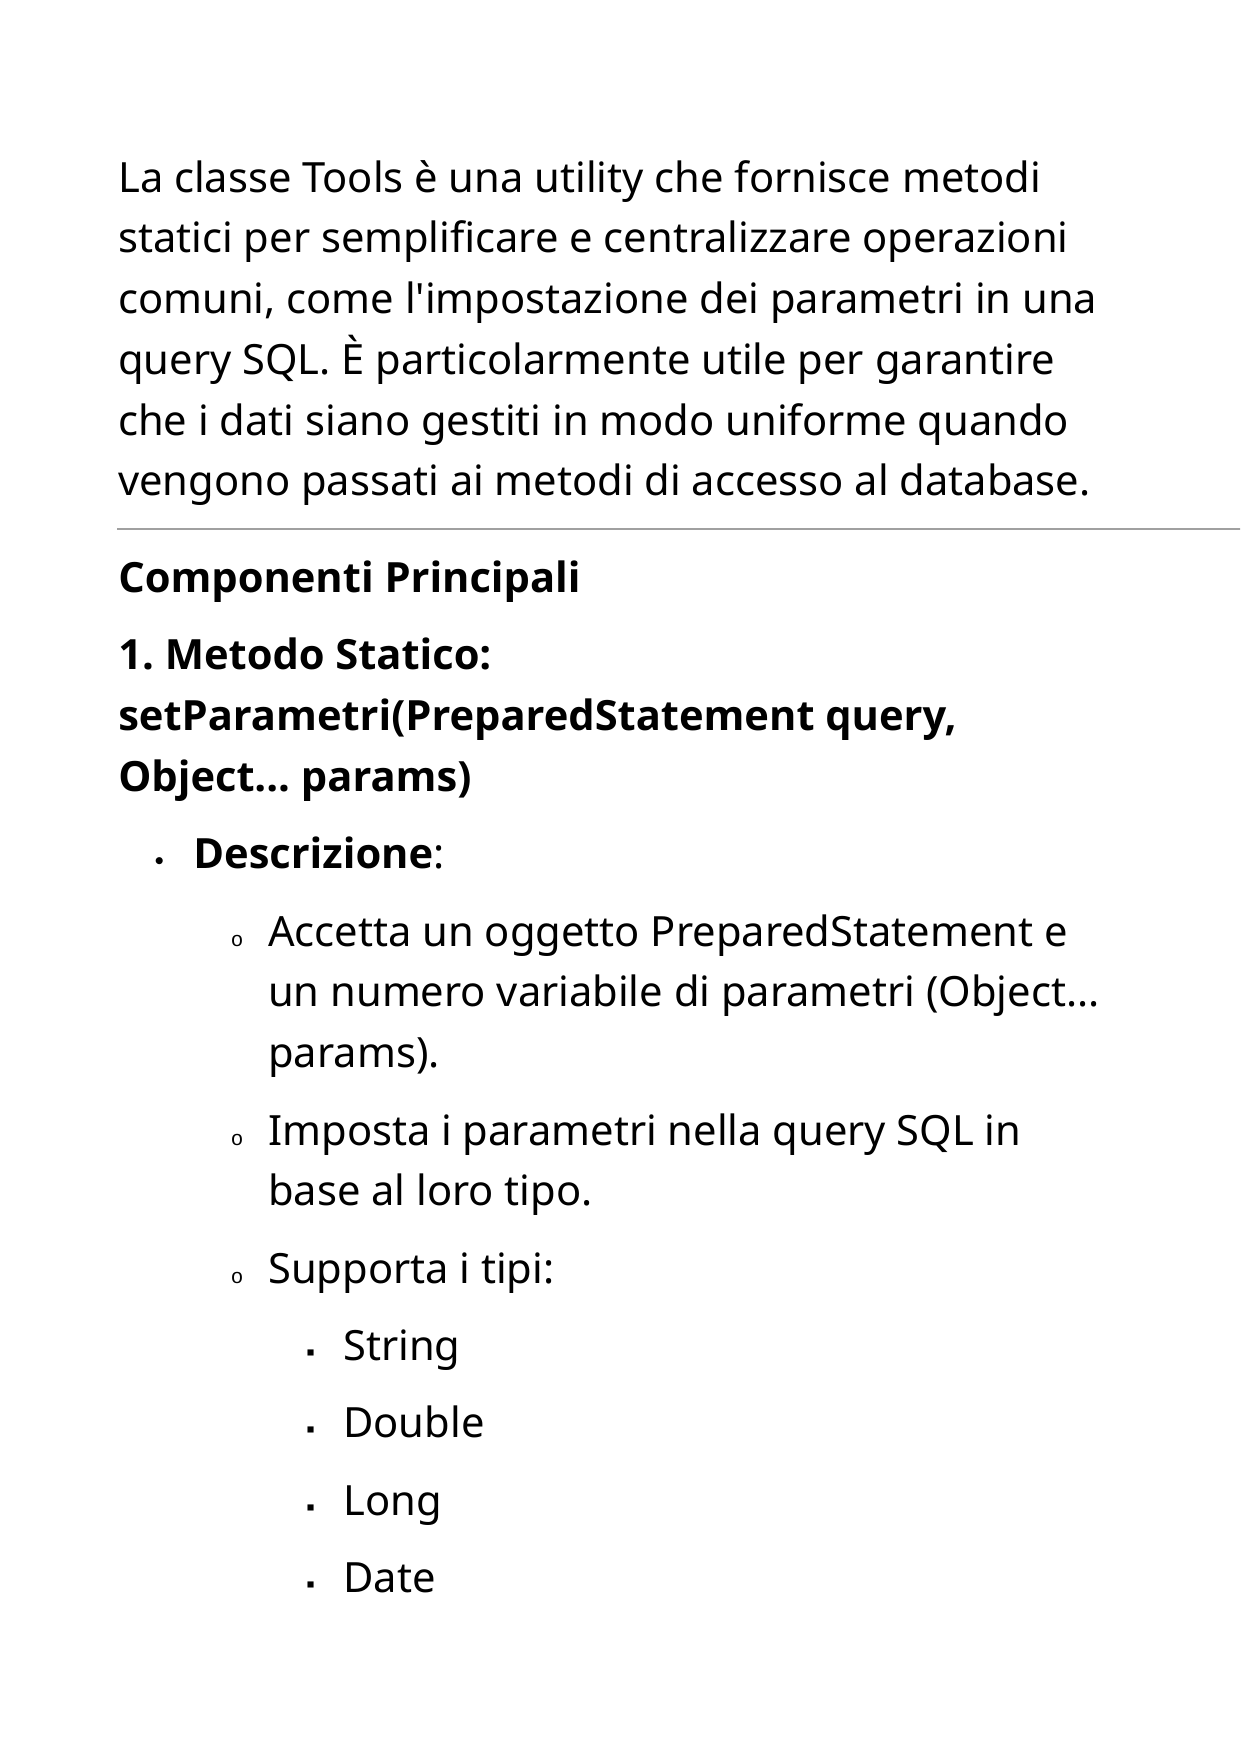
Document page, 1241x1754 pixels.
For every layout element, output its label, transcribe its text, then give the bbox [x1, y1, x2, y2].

list String [306, 1316, 1122, 1373]
text La classe Tools è una utility che fornisce metodi statici per semplificare e centralizzare operazioni comuni, come l'impostazione dei parametri in una query SQL. È particolarmente utile per garantire che i dati siano gestiti in modo uniforme quando vengono passati ai metodi di accesso al database. [118, 148, 1122, 508]
list Accetta un oggetto PreparedStatement e un numero variabile di parametri (Object... params). [231, 901, 1122, 1080]
list Date [306, 1548, 1122, 1605]
list Supporta i tipi: [231, 1238, 1122, 1295]
text Componenti Principali [118, 548, 1122, 604]
list Long [306, 1471, 1122, 1527]
list Descrizione: [156, 824, 1122, 881]
list Imposta i parametri nella query SQL in base al loro tipo. [231, 1100, 1122, 1218]
list Double [306, 1393, 1122, 1450]
text 1. Metodo Statico: setParametri(PreparedStatement query, Object... params) [118, 625, 1122, 803]
